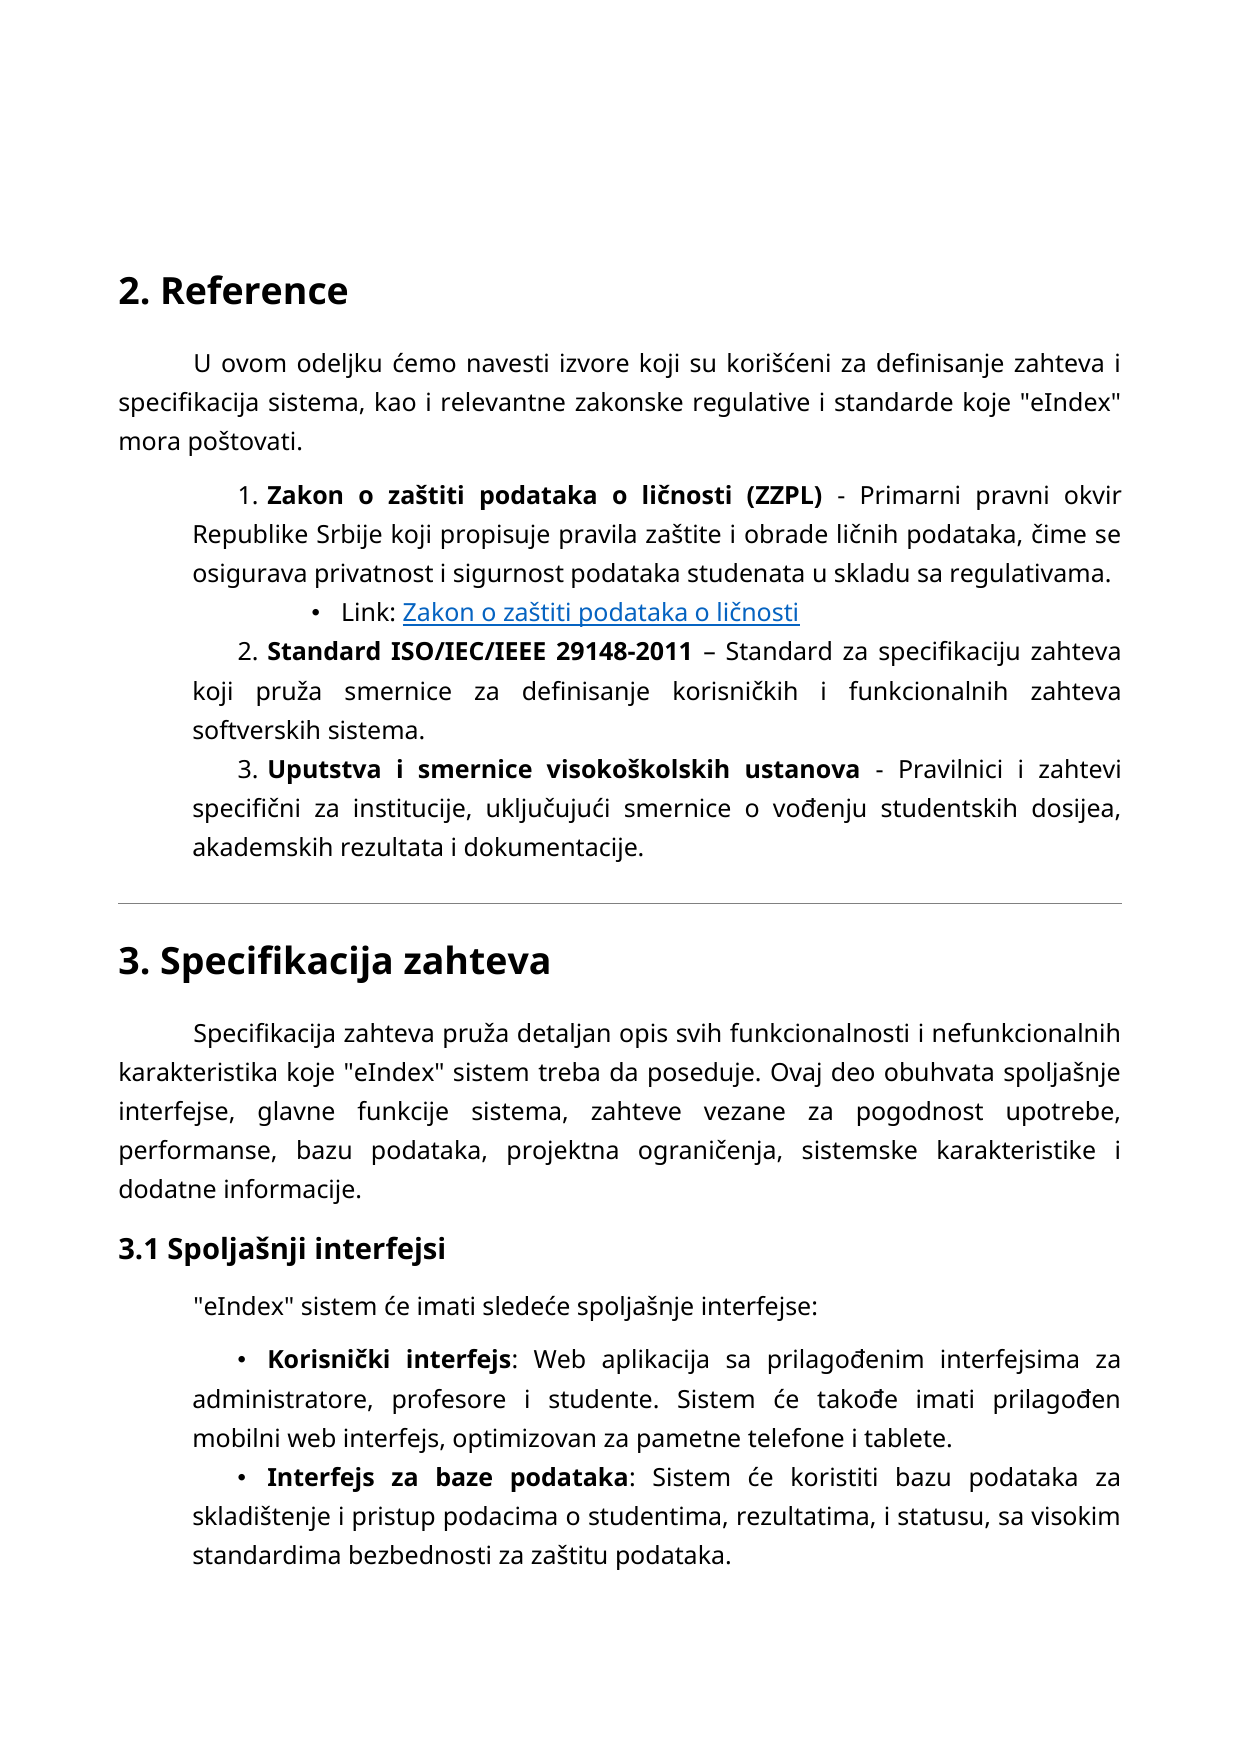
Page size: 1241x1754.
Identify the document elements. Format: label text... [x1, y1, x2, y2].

list Korisnički interfejs: Web aplikacija sa prilagođenim interfejsima za administratore, profesore i studente. Sistem će takođe imati prilagođen mobilni web interfejs, optimizovan za pametne telefone i tablete. [162, 1342, 1122, 1454]
subtitle 3. Specifikacija zahteva [118, 934, 1122, 985]
text U ovom odeljku ćemo navesti izvore koji su korišćeni za definisanje zahteva i specifikacija sistema, kao i relevantne zakonske regulative i standarde koje "eIndex" mora poštovati. [118, 345, 1122, 458]
text Specifikacija zahteva pruža detaljan opis svih funkcionalnosti i nefunkcionalnih karakteristika koje "eIndex" sistem treba da poseduje. Ovaj deo obuhvata spoljašnje interfejse, glavne funkcije sistema, zahteve vezane za pogodnost upotrebe, performanse, bazu podataka, projektna ograničenja, sistemske karakteristike i dodatne informacije. [118, 1016, 1122, 1206]
list Standard ISO/IEC/IEEE 29148-2011 – Standard za specifikaciju zahteva koji pruža smernice za definisanje korisničkih i funkcionalnih zahteva softverskih sistema. [162, 634, 1122, 746]
list Uputstva i smernice visokoškolskih ustanova - Pravilnici i zahtevi specifični za institucije, uključujući smernice o vođenju studentskih dosijea, akademskih rezultata i dokumentacije. [162, 752, 1122, 864]
subtitle 3.1 Spoljašnji interfejsi [118, 1228, 1122, 1268]
list Zakon o zaštiti podataka o ličnosti (ZZPL) - Primarni pravni okvir Republike Srbije koji propisuje pravila zaštite i obrade ličnih podataka, čime se osigurava privatnost i sigurnost podataka studenata u skladu sa regulativama. [162, 477, 1122, 590]
list Link: Zakon o zaštiti podataka o ličnosti [236, 595, 1122, 629]
text "eIndex" sistem će imati sledeće spoljašnje interfejse: [118, 1288, 1122, 1322]
subtitle 2. Reference [118, 264, 1122, 315]
list Interfejs za baze podataka: Sistem će koristiti bazu podataka za skladištenje i pristup podacima o studentima, rezultatima, i statusu, sa visokim standardima bezbednosti za zaštitu podataka. [162, 1459, 1122, 1572]
